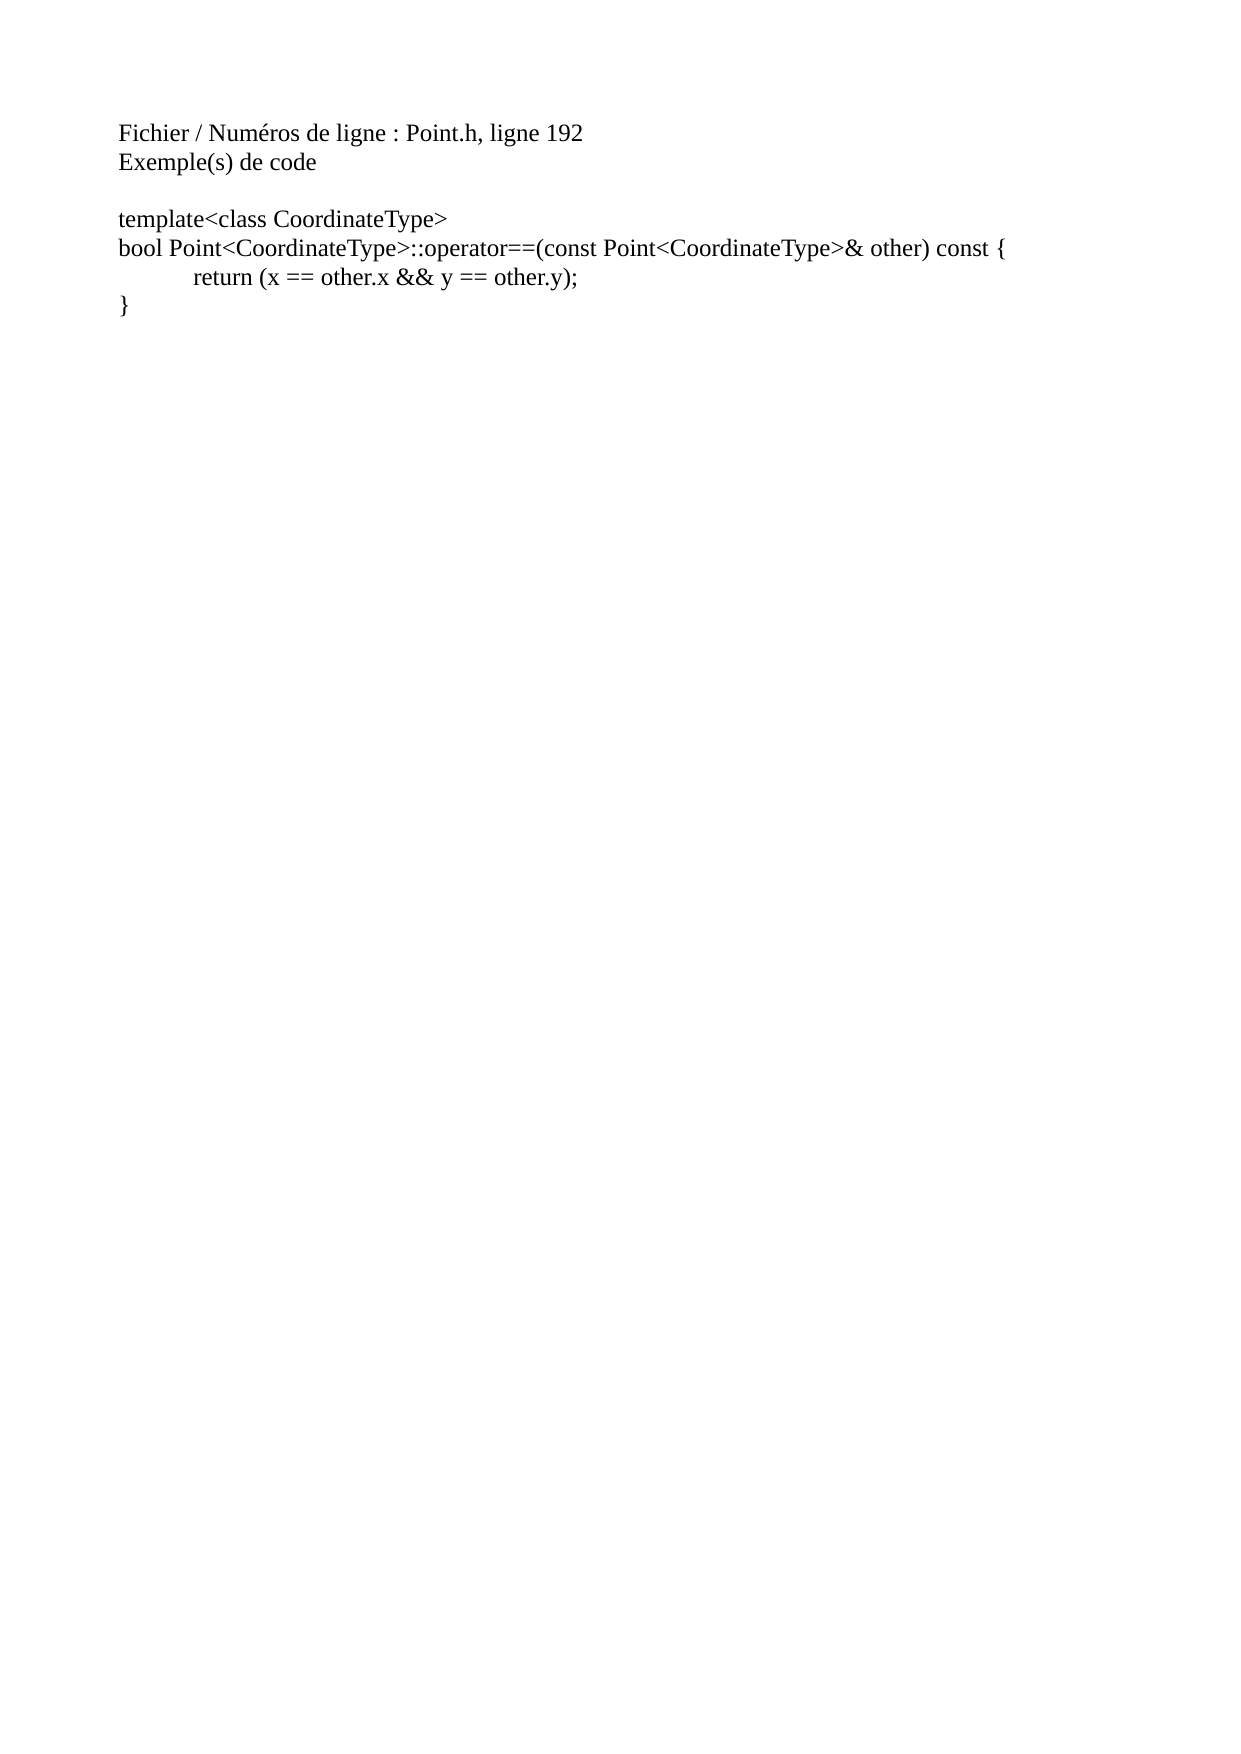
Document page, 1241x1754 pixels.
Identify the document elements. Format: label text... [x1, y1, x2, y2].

text return (x == other.x && y == other.y); [118, 262, 1122, 291]
text } [118, 291, 1122, 319]
text Fichier / Numéros de ligne : Point.h, ligne 192 [118, 118, 1122, 147]
text template<class CoordinateType> [118, 204, 1122, 233]
text bool Point<CoordinateType>::operator==(const Point<CoordinateType>& other) const { [118, 233, 1122, 262]
text Exemple(s) de code [118, 147, 1122, 176]
